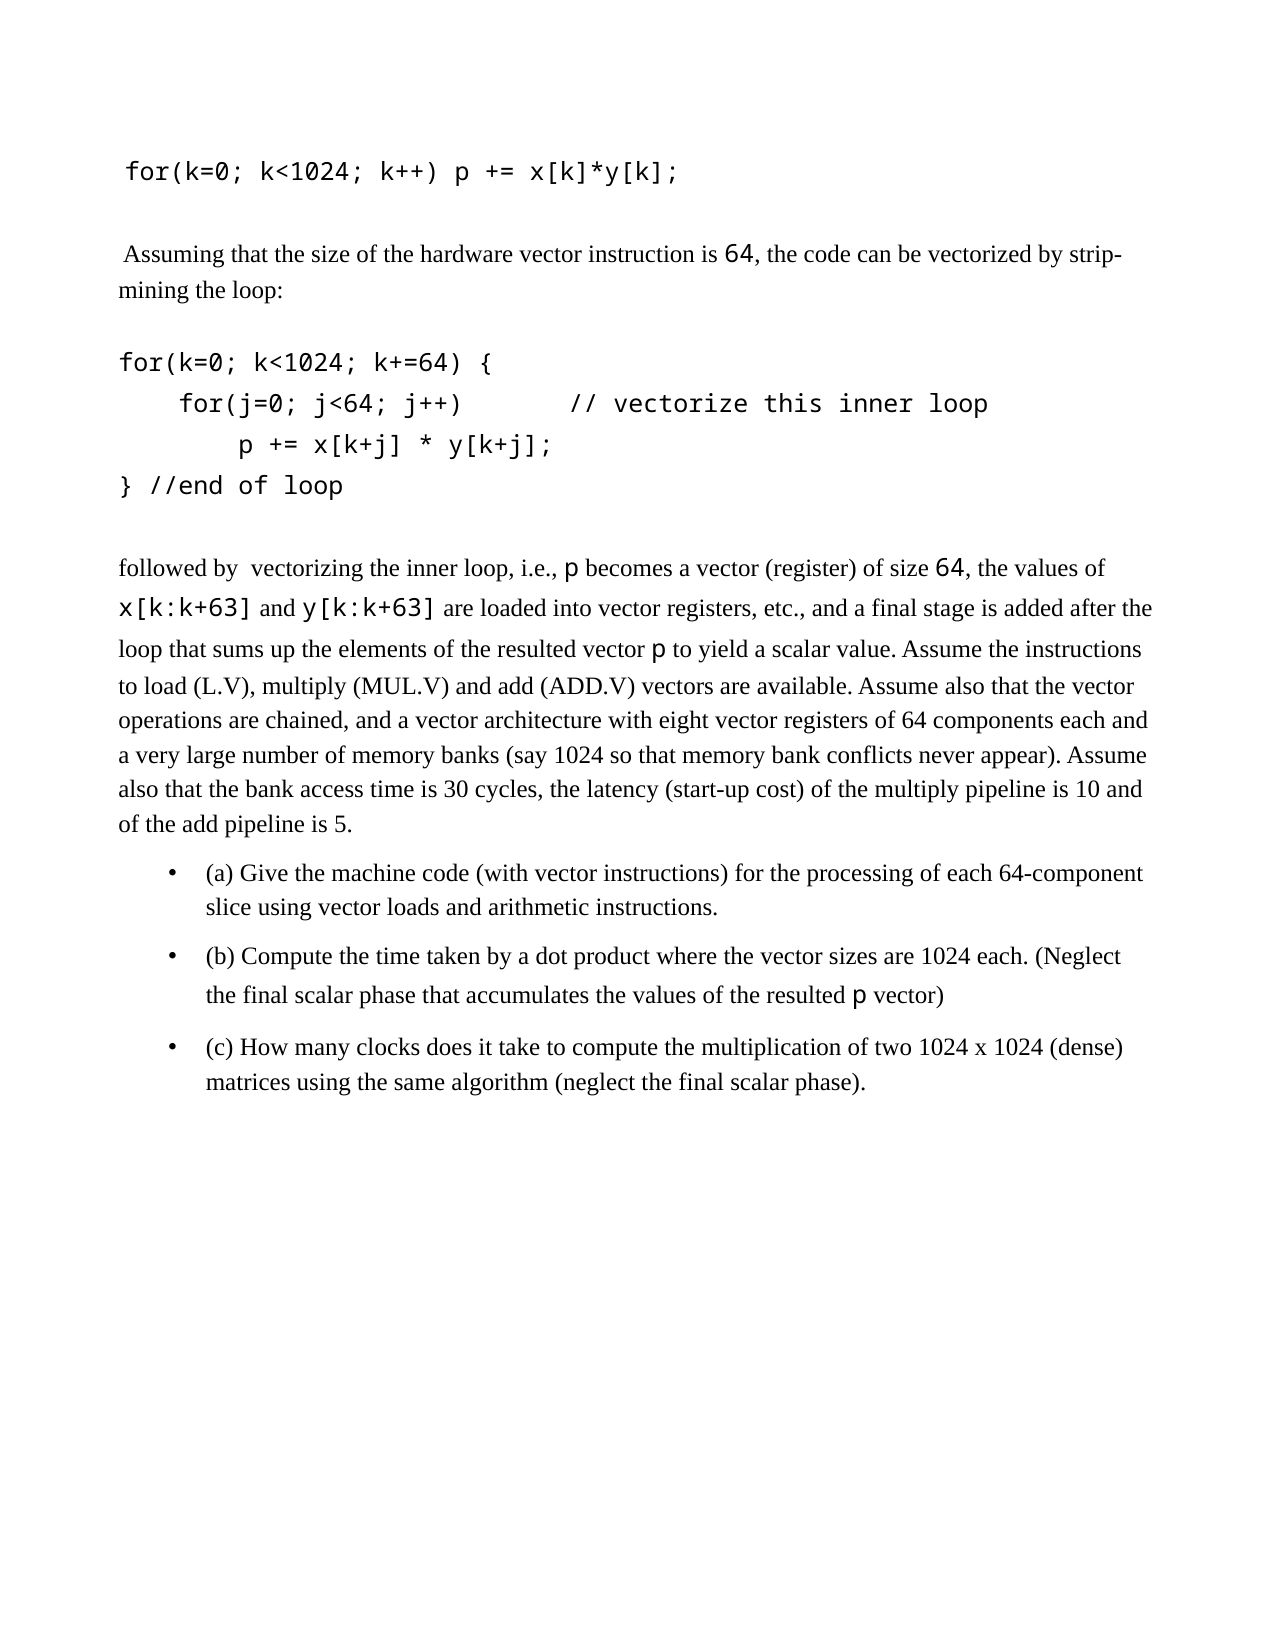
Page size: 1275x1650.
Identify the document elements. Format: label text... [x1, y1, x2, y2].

list (a) Give the machine code (with vector instructions) for the processing of each 64-component slice using vector loads and arithmetic instructions. [168, 858, 1157, 921]
list (c) How many clocks does it take to compute the multiplication of two 1024 x 1024 (dense) matrices using the same algorithm (neglect the final scalar phase). [168, 1032, 1157, 1095]
list (b) Compute the time taken by a dot product where the vector sizes are 1024 each. (Neglect the final scalar phase that accumulates the values of the resulted p vector) [168, 941, 1157, 1011]
text for(k=0; k<1024; k++) p += x[k]*y[k]; Assuming that the size of the hardware vector instruction is 64, the code can be vectorized by strip-mining the loop: for(k=0; k<1024; k+=64) { for(j=0; j<64; j++) // vectorize this inner loop p += x[k+j] * y[k+j]; } //end of loop followed by vectorizing the inner loop, i.e., p becomes a vector (register) of size 64, the values of x[k:k+63] and y[k:k+63] are loaded into vector registers, etc., and a final stage is added after the loop that sums up the elements of the resulted vector p to yield a scalar value. Assume the instructions to load (L.V), multiply (MUL.V) and add (ADD.V) vectors are available. Assume also that the vector operations are chained, and a vector architecture with eight vector registers of 64 components each and a very large number of memory banks (say 1024 so that memory bank conflicts never appear). Assume also that the bank access time is 30 cycles, the latency (start-up cost) of the multiply pipeline is 10 and of the add pipeline is 5. [118, 118, 1157, 837]
